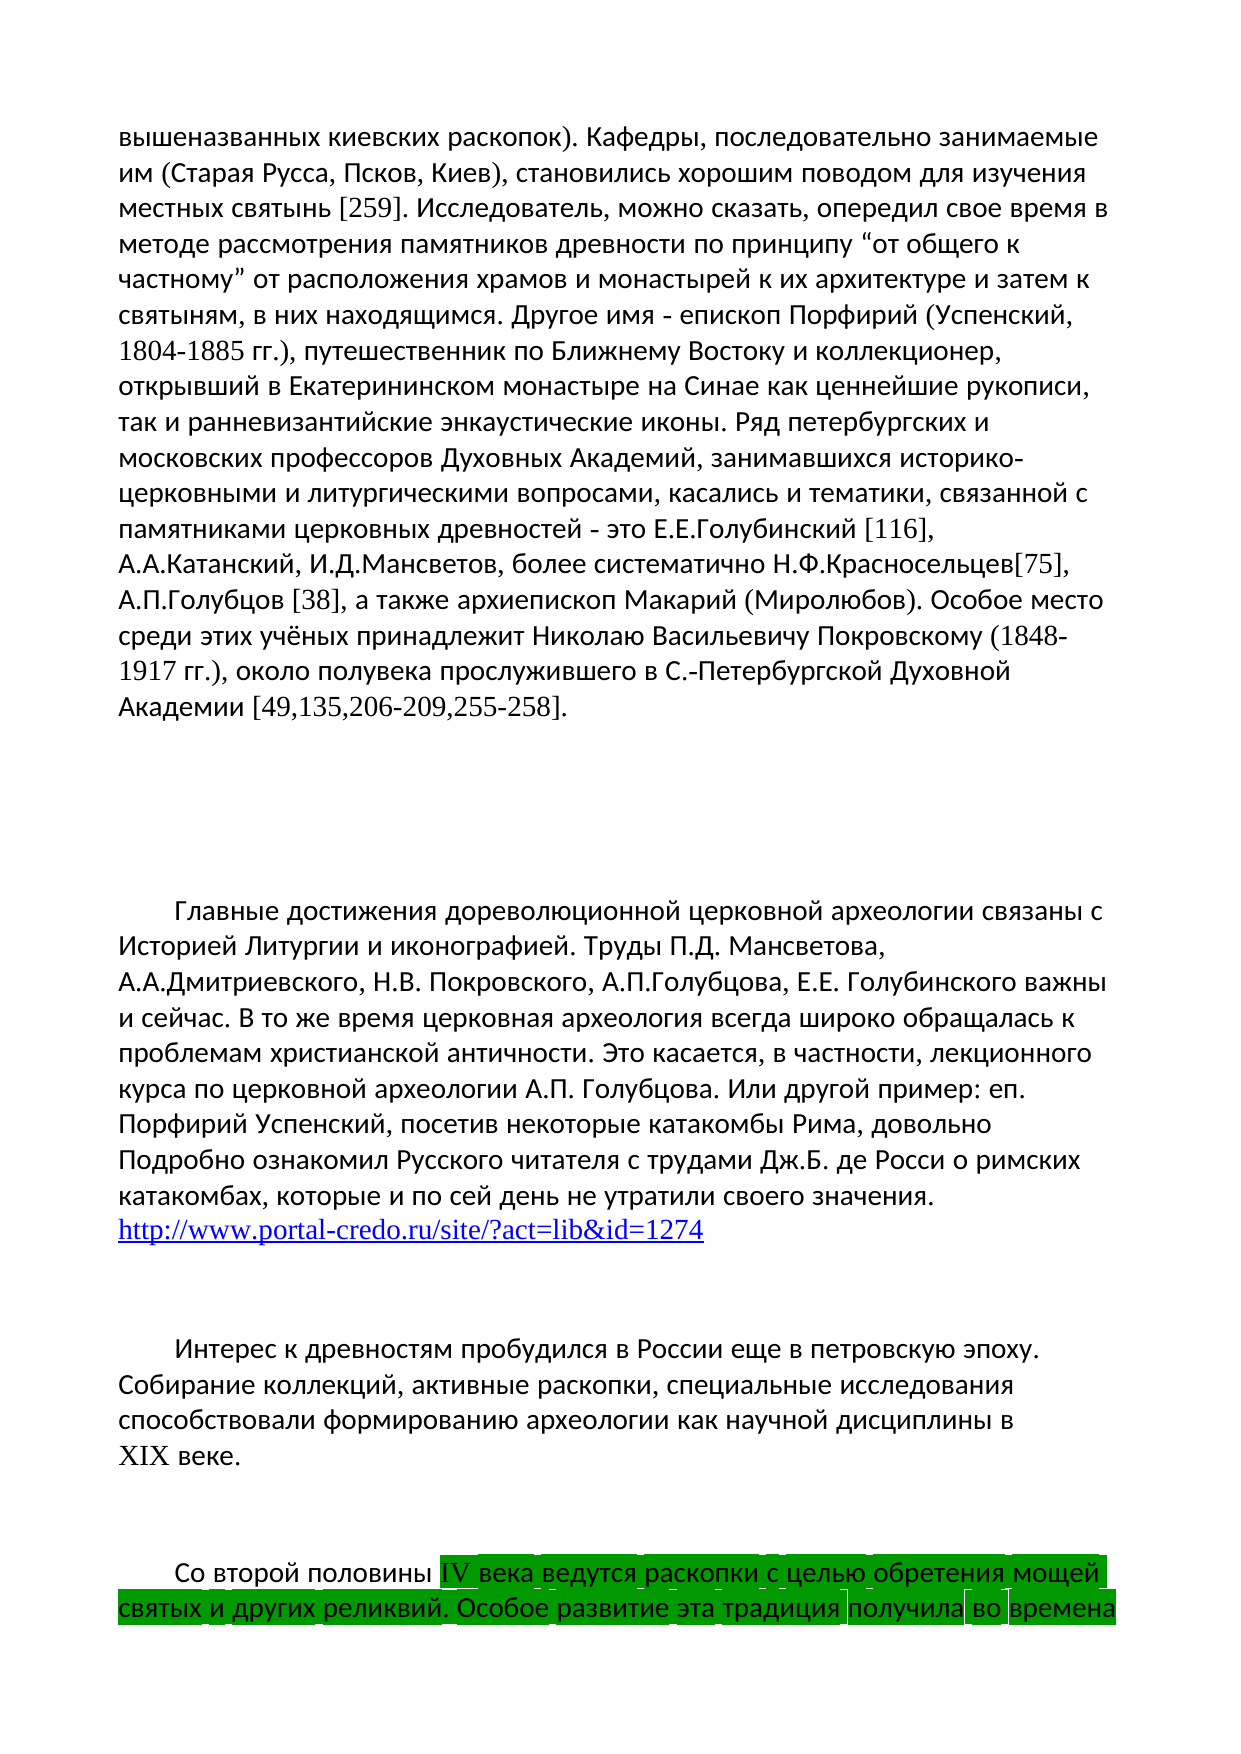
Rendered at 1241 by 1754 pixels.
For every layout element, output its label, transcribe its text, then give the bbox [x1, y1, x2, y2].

text Интерес к древностям пробудился в России еще в петровскую эпоху. Собирание коллекций, активные раскопки, специальные исследования способствовали формированию археологии как научной дисциплины в XIX веке. [118, 1330, 1122, 1473]
text Главные достижения дореволюционной церковной археологии связаны с Историей Литургии и иконографией. Труды П.Д. Мансветова, А.А.Дмитриевского, Н.В. Покровского, А.П.Голубцова, Е.Е. Голубинского важны и сейчас. В то же время церковная археология всегда широко обращалась к проблемам христианской античности. Это касается, в частности, лекционного курса по церковной археологии А.П. Голубцова. Или другой пример: еп. Порфирий Успенский, посетив некоторые катакомбы Рима, довольно Подробно ознакомил Русского читателя с трудами Дж.Б. де Росси о римских катакомбах, которые и по сей день не утратили своего значения. http://www.portal-credo.ru/site/?act=lib&id=1274 [118, 892, 1122, 1246]
text Со второй половины IV века ведутся раскопки с целью обретения мощей святых и других реликвий. Особое развитие эта традиция получила во времена [118, 1554, 1122, 1625]
text вышеназванных киевских раскопок). Кафедры, последовательно занимаемые им (Старая Русса, Псков, Киев), становились хорошим поводом для изучения местных святынь [259]. Исследователь, можно сказать, опередил свое время в методе рассмотрения памятников древности по принципу “от общего к частному” от расположения храмов и монастырей к их архитектуре и затем к святыням, в них находящимся. Другое имя - епископ Порфирий (Успенский, 1804-1885 гг.), путешественник по Ближнему Востоку и коллекционер, открывший в Екатерининском монастыре на Синае как ценнейшие рукописи, так и ранневизантийские энкаустические иконы. Ряд петербургских и московских профессоров Духовных Академий, занимавшихся историко-церковными и литургическими вопросами, касались и тематики, связанной с памятниками церковных древностей - это Е.Е.Голубинский [116], А.А.Катанский, И.Д.Мансветов, более систематично Н.Ф.Красносельцев[75], А.П.Голубцов [38], а также архиепископ Макарий (Миролюбов). Особое место среди этих учёных принадлежит Николаю Васильевичу Покровскому (1848-1917 гг.), около полувека прослужившего в С.-Петербургской Духовной Академии [49,135,206-209,255-258]. [118, 118, 1122, 724]
